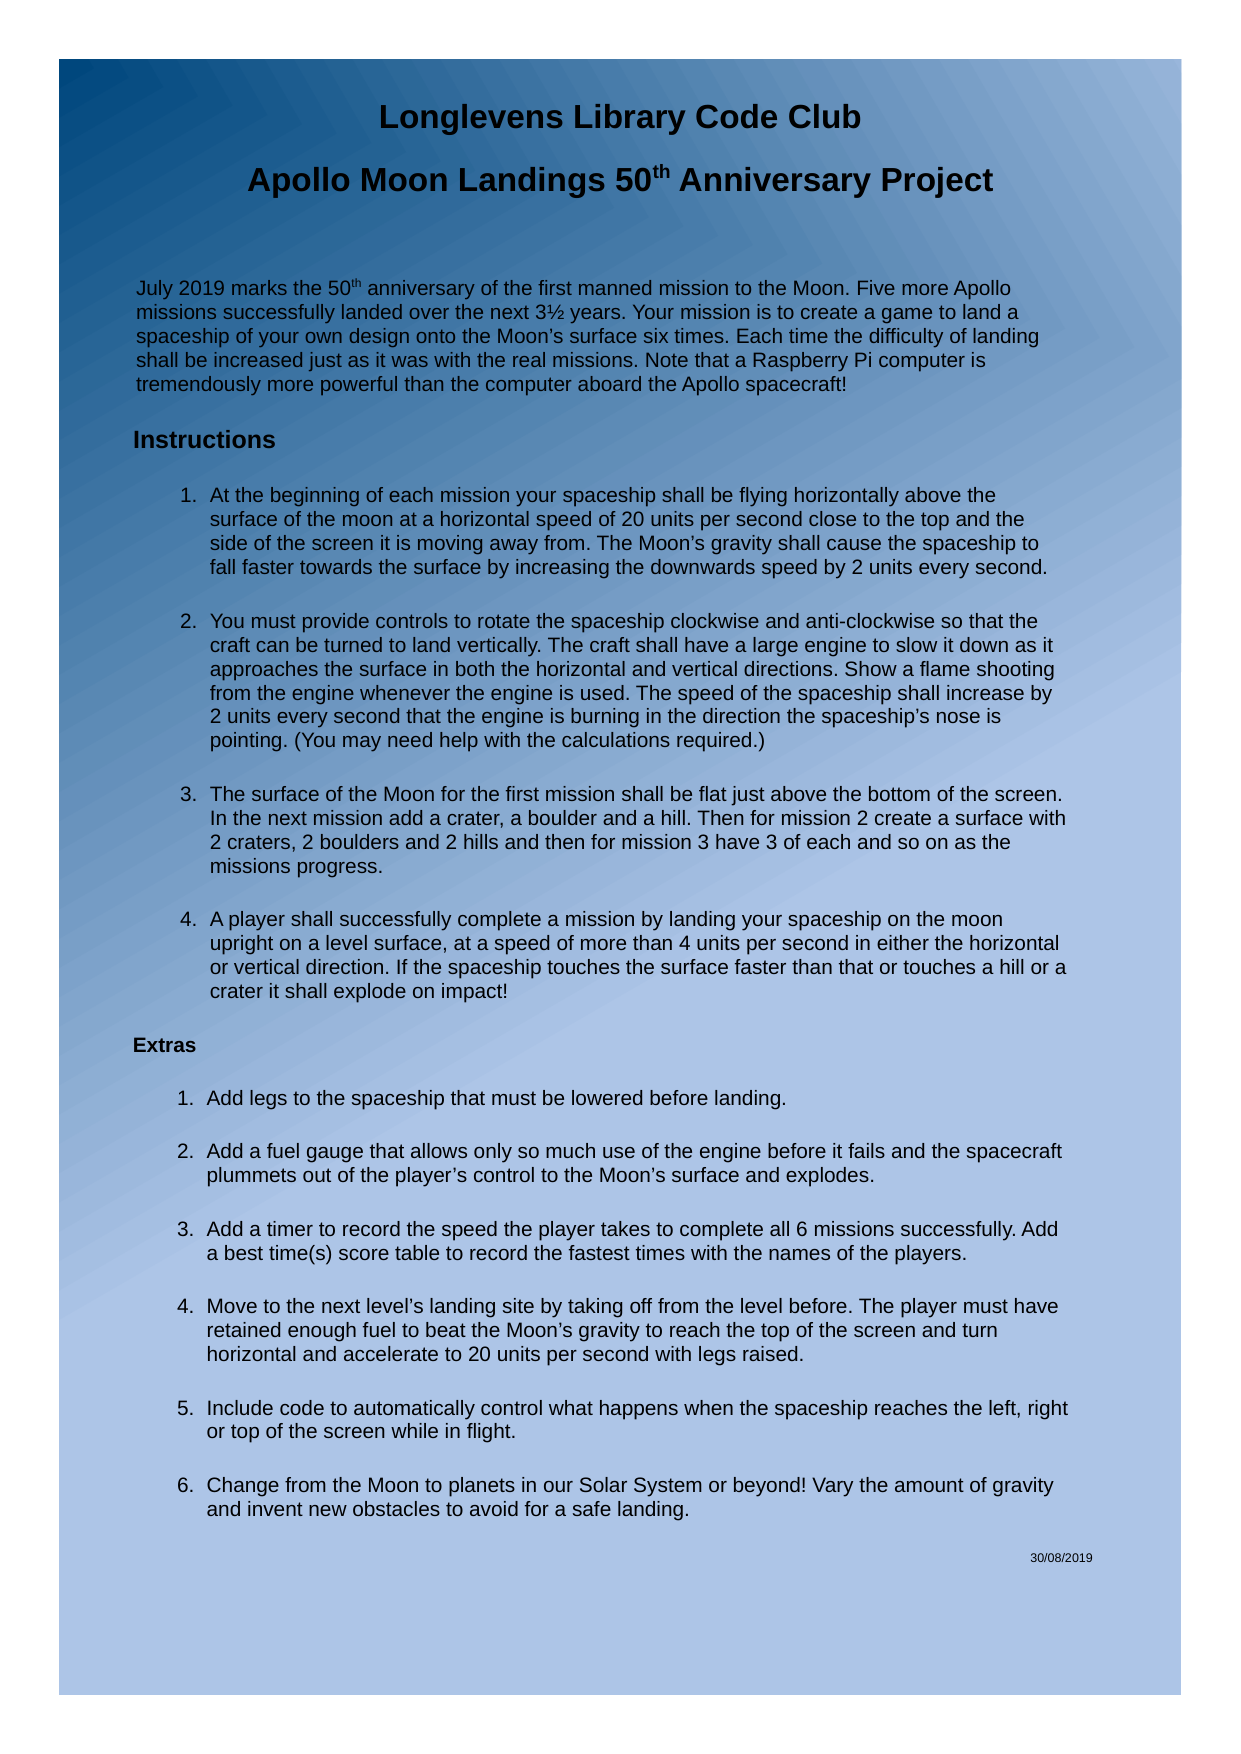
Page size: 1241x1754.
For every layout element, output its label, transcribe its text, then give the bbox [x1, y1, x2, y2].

list The surface of the Moon for the first mission shall be flat just above the bottom of the screen. In the next mission add a crater, a boulder and a hill. Then for mission 2 create a surface with 2 craters, 2 boulders and 2 hills and then for mission 3 have 3 of each and so on as the missions progress. [180, 782, 1069, 878]
text 30/08/2019 [59, 1550, 1093, 1564]
list Change from the Moon to planets in our Solar System or beyond! Vary the amount of gravity and invent new obstacles to avoid for a safe landing. [177, 1473, 1069, 1521]
text Apollo Moon Landings 50th Anniversary Project [59, 160, 1181, 198]
text July 2019 marks the 50th anniversary of the first manned mission to the Moon. Five more Apollo missions successfully landed over the next 3½ years. Your mission is to create a game to land a spaceship of your own design onto the Moon’s surface six times. Each time the difficulty of landing shall be increased just as it was with the real missions. Note that a Raspberry Pi computer is tremendously more powerful than the computer aboard the Apollo spacecraft! [136, 276, 1087, 396]
list A player shall successfully complete a mission by landing your spaceship on the moon upright on a level surface, at a speed of more than 4 units per second in either the horizontal or vertical direction. If the spaceship touches the surface faster than that or touches a hill or a crater it shall explode on impact! [180, 907, 1069, 1003]
list Add a timer to record the speed the player takes to complete all 6 missions successfully. Add a best time(s) score table to record the fastest times with the names of the players. [177, 1217, 1069, 1264]
list Extras [103, 1032, 1181, 1056]
list Move to the next level’s landing site by taking off from the level before. The player must have retained enough fuel to beat the Moon’s gravity to reach the top of the screen and turn horizontal and accelerate to 20 units per second with legs raised. [177, 1294, 1069, 1366]
list At the beginning of each mission your spaceship shall be flying horizontally above the surface of the moon at a horizontal speed of 20 units per second close to the top and the side of the screen it is moving away from. The Moon’s gravity shall cause the spaceship to fall faster towards the surface by increasing the downwards speed by 2 units every second. [180, 483, 1069, 579]
list You must provide controls to rotate the spaceship clockwise and anti-clockwise so that the craft can be turned to land vertically. The craft shall have a large engine to slow it down as it approaches the surface in both the horizontal and vertical directions. Show a flame shooting from the engine whenever the engine is used. The speed of the spaceship shall increase by 2 units every second that the engine is burning in the direction the spaceship’s nose is pointing. (You may need help with the calculations required.) [180, 608, 1069, 752]
list Add legs to the spaceship that must be lowered before landing. [177, 1086, 1069, 1110]
list Include code to automatically control what happens when the spaceship reaches the left, right or top of the screen while in flight. [177, 1395, 1069, 1443]
text Longlevens Library Code Club [59, 97, 1181, 136]
list Add a fuel gauge that allows only so much use of the engine before it fails and the spacecraft plummets out of the player’s control to the Moon’s surface and explodes. [177, 1139, 1069, 1187]
text Instructions [133, 425, 1181, 454]
